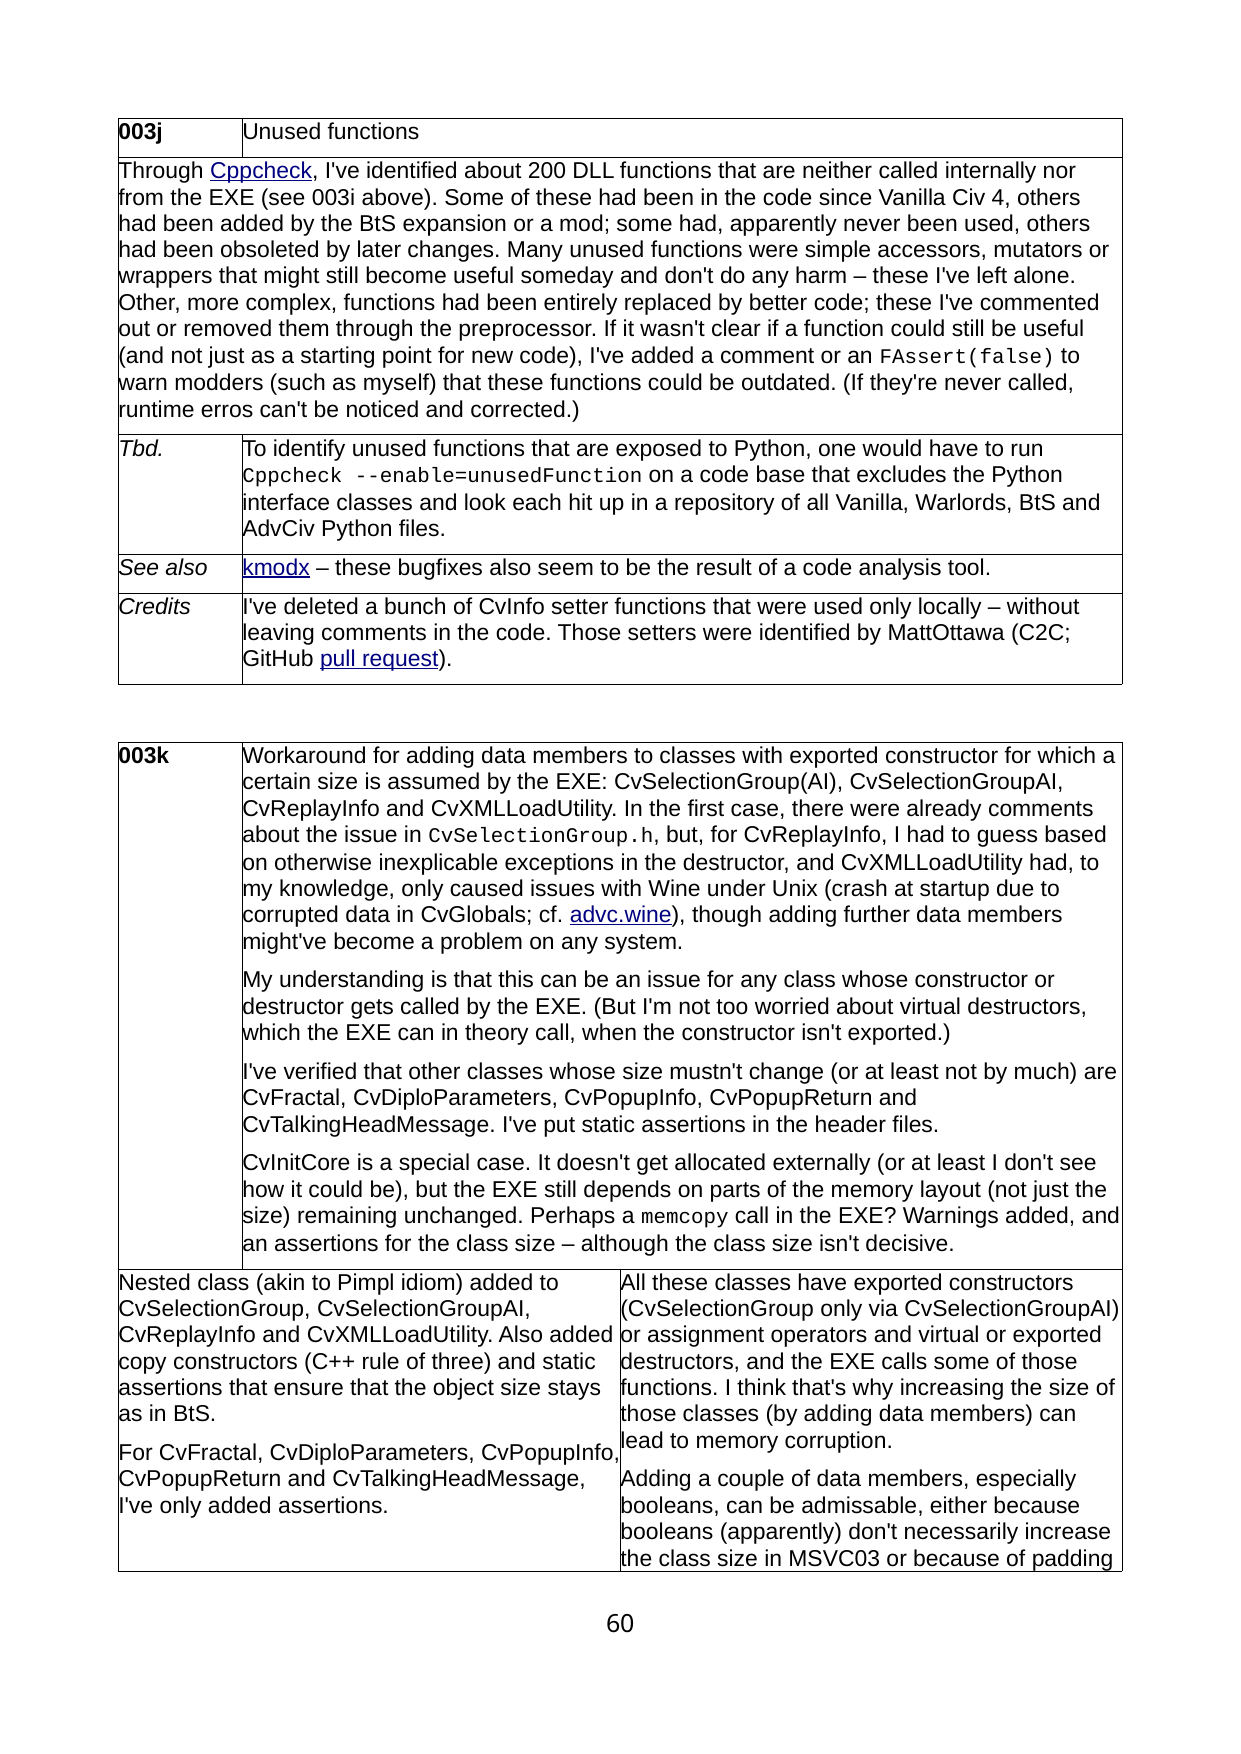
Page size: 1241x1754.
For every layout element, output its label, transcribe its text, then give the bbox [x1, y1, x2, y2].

table_cell kmodx – these bugfixes also seem to be the result of a code analysis tool. [243, 555, 1122, 592]
table_cell Tbd. [119, 435, 242, 554]
table_header Unused functions [243, 119, 1122, 157]
table_cell Through Cppcheck, I've identified about 200 DLL functions that are neither called internally nor from the EXE (see 003i above). Some of these had been in the code since Vanilla Civ 4, others had been added by the BtS expansion or a mod; some had, apparently never been used, others had been obsoleted by later changes. Many unused functions were simple accessors, mutators or wrappers that might still become useful someday and don't do any harm – these I've left alone. Other, more complex, functions had been entirely replaced by better code; these I've commented out or removed them through the preprocessor. If it wasn't clear if a function could still be useful (and not just as a starting point for new code), I've added a comment or an FAssert(false) to warn modders (such as myself) that these functions could be outdated. (If they're never called, runtime erros can't be noticed and corrected.) [119, 158, 1122, 434]
table_cell See also [119, 555, 242, 592]
table_header Workaround for adding data members to classes with exported constructor for which a certain size is assumed by the EXE: CvSelectionGroup(AI), CvSelectionGroupAI, CvReplayInfo and CvXMLLoadUtility. In the first case, there were already comments about the issue in CvSelectionGroup.h, but, for CvReplayInfo, I had to guess based on otherwise inexplicable exceptions in the destructor, and CvXMLLoadUtility had, to my knowledge, only caused issues with Wine under Unix (crash at startup due to corrupted data in CvGlobals; cf. advc.wine), though adding further data members might've become a problem on any system. My understanding is that this can be an issue for any class whose constructor or destructor gets called by the EXE. (But I'm not too worried about virtual destructors, which the EXE can in theory call, when the constructor isn't exported.) I've verified that other classes whose size mustn't change (or at least not by much) are CvFractal, CvDiploParameters, CvPopupInfo, CvPopupReturn and CvTalkingHeadMessage. I've put static assertions in the header files. CvInitCore is a special case. It doesn't get allocated externally (or at least I don't see how it could be), but the EXE still depends on parts of the memory layout (not just the size) remaining unchanged. Perhaps a memcopy call in the EXE? Warnings added, and an assertions for the class size – although the class size isn't decisive. [243, 743, 1122, 1268]
table_header 003j [119, 119, 242, 157]
table_cell I've deleted a bunch of CvInfo setter functions that were used only locally – without leaving comments in the code. Those setters were identified by MattOttawa (C2C; GitHub pull request). [243, 594, 1122, 684]
table_header 003k [119, 743, 242, 1268]
table_cell All these classes have exported constructors (CvSelectionGroup only via CvSelectionGroupAI) or assignment operators and virtual or exported destructors, and the EXE calls some of those functions. I think that's why increasing the size of those classes (by adding data members) can lead to memory corruption. Adding a couple of data members, especially booleans, can be admissable, either because booleans (apparently) don't necessarily increase the class size in MSVC03 or because of padding [621, 1270, 1122, 1571]
table_cell To identify unused functions that are exposed to Python, one would have to run Cppcheck --enable=unusedFunction on a code base that excludes the Python interface classes and look each hit up in a repository of all Vanilla, Warlords, BtS and AdvCiv Python files. [243, 435, 1122, 554]
table_cell Credits [119, 594, 242, 684]
table_cell Nested class (akin to Pimpl idiom) added to CvSelectionGroup, CvSelectionGroupAI, CvReplayInfo and CvXMLLoadUtility. Also added copy constructors (C++ rule of three) and static assertions that ensure that the object size stays as in BtS. For CvFractal, CvDiploParameters, CvPopupInfo, CvPopupReturn and CvTalkingHeadMessage, I've only added assertions. [119, 1270, 620, 1571]
